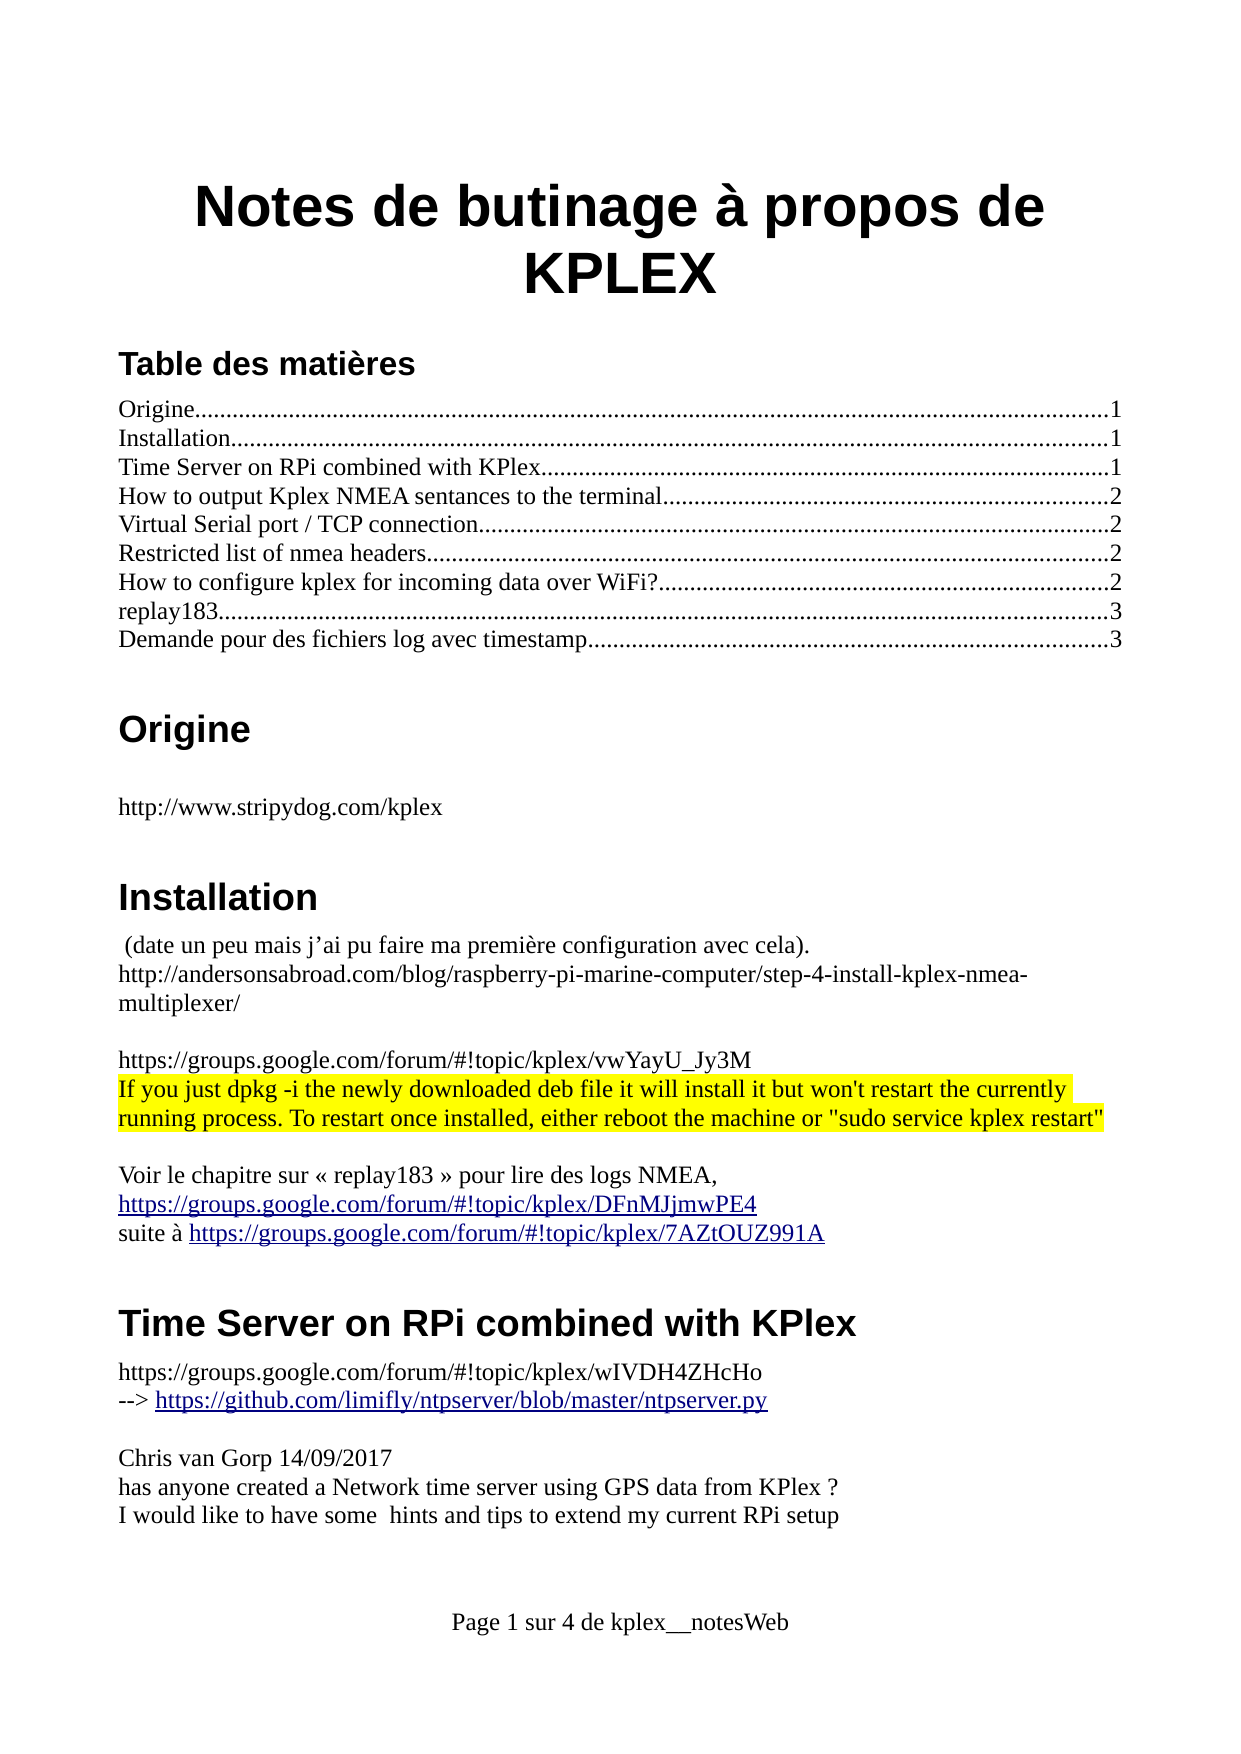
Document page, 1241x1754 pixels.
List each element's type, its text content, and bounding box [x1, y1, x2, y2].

subtitle Time Server on RPi combined with KPlex [118, 1301, 1122, 1344]
text Restricted list of nmea headers 2 [118, 538, 1122, 567]
text Voir le chapitre sur « replay183 » pour lire des logs NMEA, [118, 1161, 1122, 1189]
text https://groups.google.com/forum/#!topic/kplex/wIVDH4ZHcHo [118, 1357, 1122, 1385]
text Virtual Serial port / TCP connection 2 [118, 509, 1122, 538]
text has anyone created a Network time server using GPS data from KPlex ? [118, 1472, 1122, 1500]
text Time Server on RPi combined with KPlex 1 [118, 452, 1122, 481]
text If you just dpkg -i the newly downloaded deb file it will install it but won't restart the currently running process. To restart once installed, either reboot the machine or "sudo service kplex restart" [118, 1074, 1122, 1132]
text Installation 1 [118, 423, 1122, 452]
subtitle Table des matières [118, 343, 1122, 382]
text https://groups.google.com/forum/#!topic/kplex/DFnMJjmwPE4 [118, 1189, 1122, 1218]
text Demande pour des fichiers log avec timestamp 3 [118, 624, 1122, 653]
title Notes de butinage à propos de KPLEX [118, 172, 1122, 306]
text Chris van Gorp 14/09/2017 [118, 1443, 1122, 1472]
text How to configure kplex for incoming data over WiFi? 2 [118, 567, 1122, 596]
text http://www.stripydog.com/kplex [118, 792, 1122, 821]
text (date un peu mais j’ai pu faire ma première configuration avec cela). [118, 931, 1122, 959]
text I would like to have some hints and tips to extend my current RPi setup [118, 1500, 1122, 1529]
text Origine 1 [118, 394, 1122, 423]
text How to output Kplex NMEA sentances to the terminal 2 [118, 481, 1122, 509]
text suite à https://groups.google.com/forum/#!topic/kplex/7AZtOUZ991A [118, 1218, 1122, 1247]
text https://groups.google.com/forum/#!topic/kplex/vwYayU_Jy3M [118, 1046, 1122, 1074]
text --> https://github.com/limifly/ntpserver/blob/master/ntpserver.py [118, 1385, 1122, 1414]
text replay183 3 [118, 596, 1122, 624]
subtitle Origine [118, 707, 1122, 751]
subtitle Installation [118, 874, 1122, 918]
text http://andersonsabroad.com/blog/raspberry-pi-marine-computer/step-4-install-kplex-nmea-multiplexer/ [118, 959, 1122, 1017]
